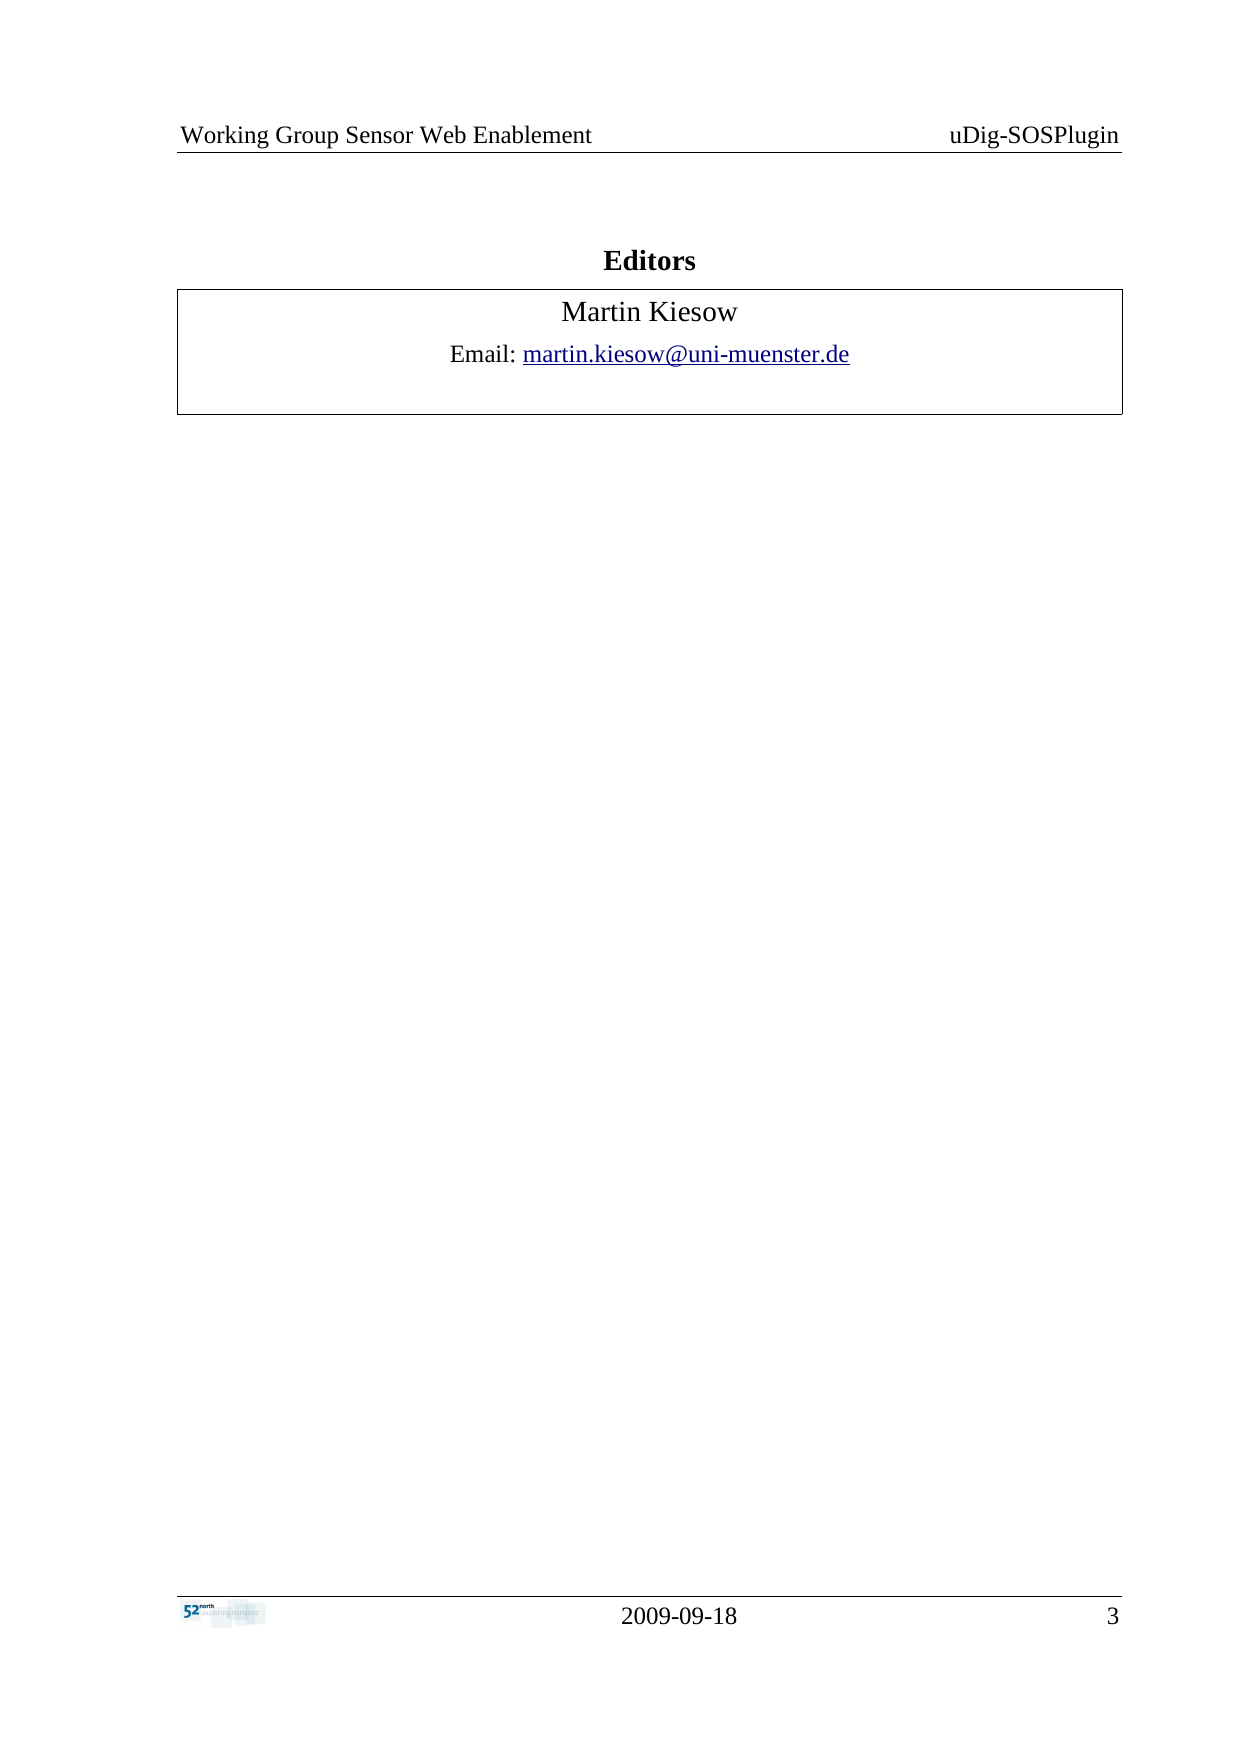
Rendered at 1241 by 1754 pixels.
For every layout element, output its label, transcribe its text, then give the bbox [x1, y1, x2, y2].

picture [180, 1599, 266, 1628]
table_header Martin Kiesow Email: martin.kiesow@uni-muenster.de [178, 290, 1122, 414]
subtitle Editors [177, 244, 1122, 277]
